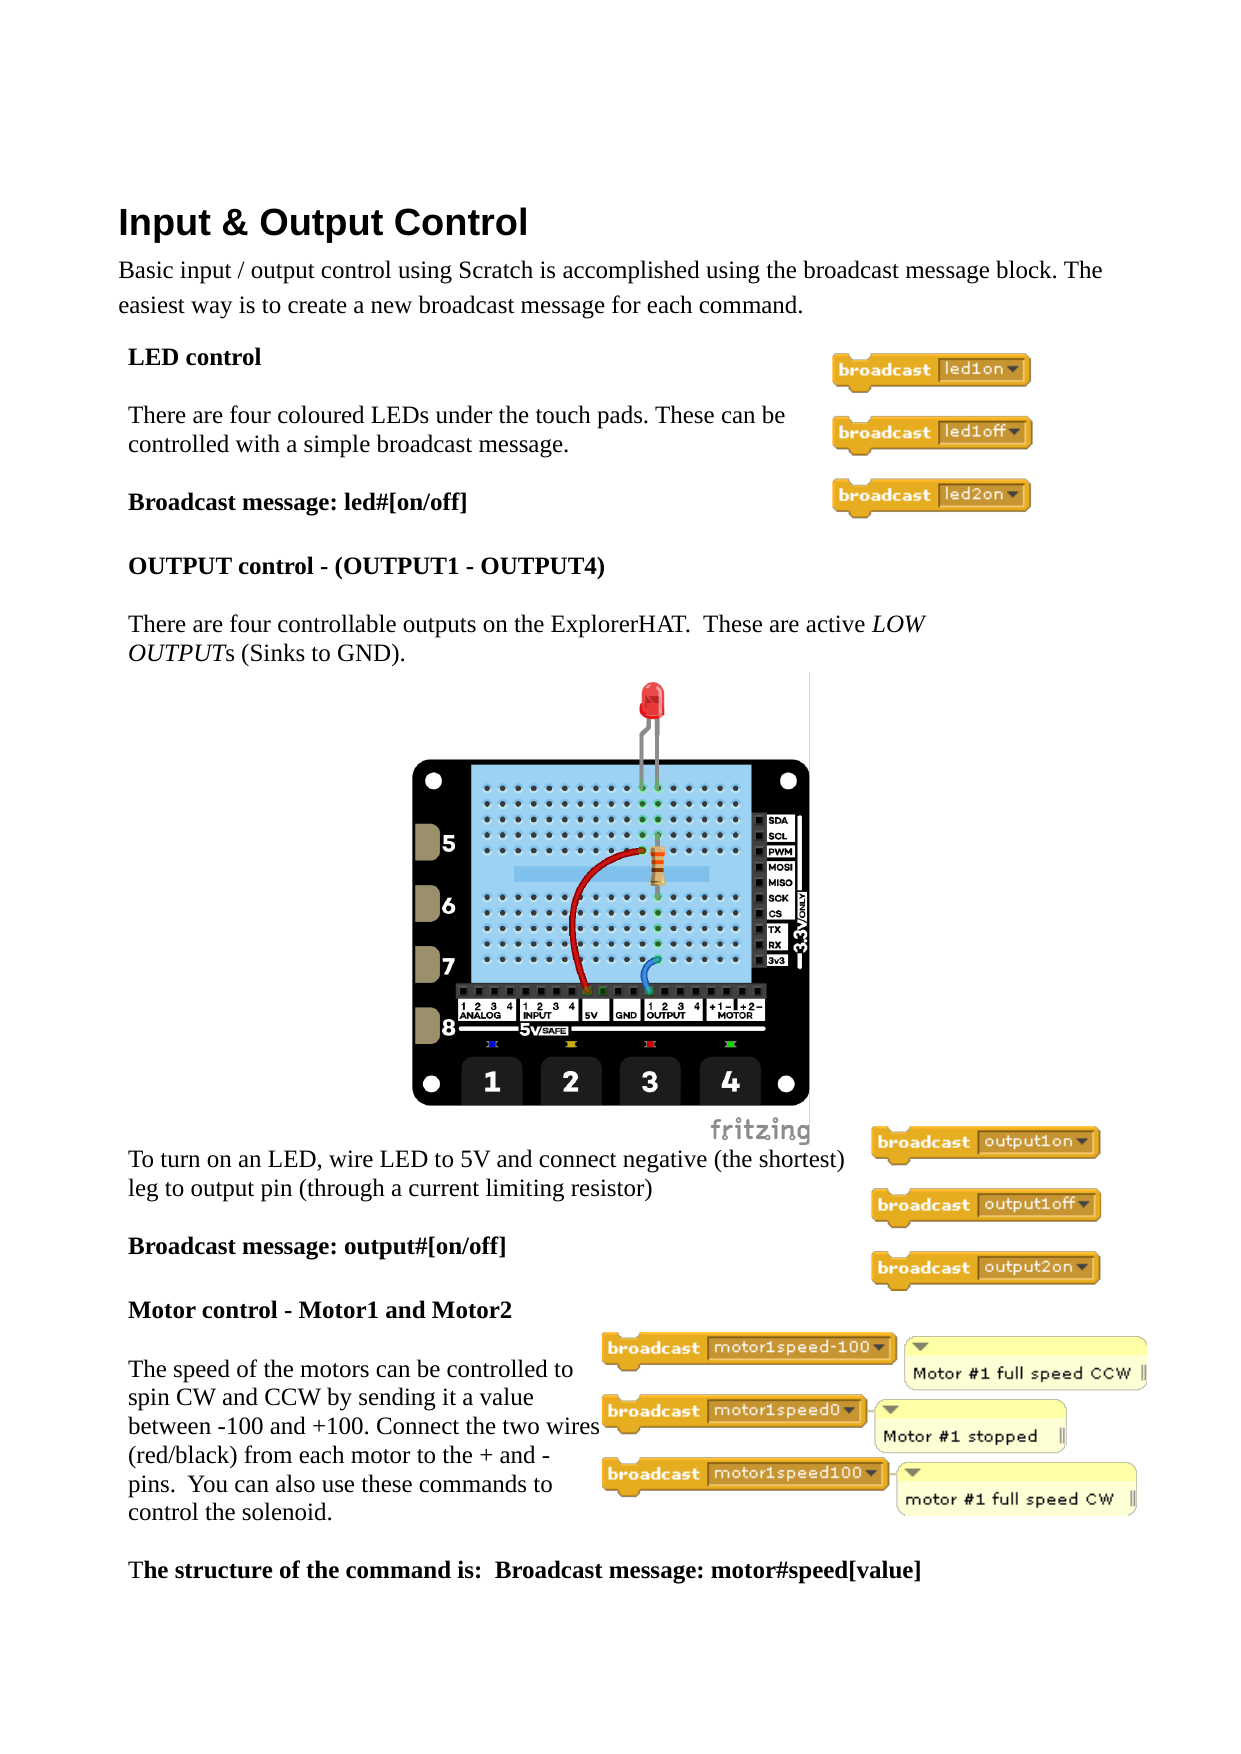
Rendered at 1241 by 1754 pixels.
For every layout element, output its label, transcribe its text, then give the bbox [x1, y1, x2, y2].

table_cell OUTPUT control - (OUTPUT1 - OUTPUT4) There are four controllable outputs on the ExplorerHAT. These are active LOW OUTPUTs (Sinks to GND). To turn on an LED, wire LED to 5V and connect negative (the shortest) leg to output pin (through a current limiting resistor) Broadcast message: output#[on/off] [125, 548, 945, 1292]
table_cell [945, 548, 1123, 1292]
picture [832, 346, 1111, 523]
picture [412, 672, 810, 1145]
table_cell [945, 1293, 1123, 1332]
text Basic input / output control using Scratch is accomplished using the broadcast message block. The easiest way is to create a new broadcast message for each command. [118, 255, 1122, 319]
table_header [945, 339, 1123, 548]
picture [871, 1126, 1102, 1291]
table_cell Motor control - Motor1 and Motor2 The speed of the motors can be controlled to spin CW and CCW by sending it a value between -100 and +100. Connect the two wires (red/black) from each motor to the + and - pins. You can also use these commands to control the solenoid. The structure of the command is: Broadcast message: motor#speed[value] [125, 1293, 945, 1617]
table_header LED control There are four coloured LEDs under the touch pads. These can be controlled with a simple broadcast message. Broadcast message: led#[on/off] [125, 339, 945, 548]
picture [601, 1332, 1148, 1516]
subtitle Input & Output Control [118, 199, 1122, 243]
table_cell [945, 1516, 1123, 1617]
